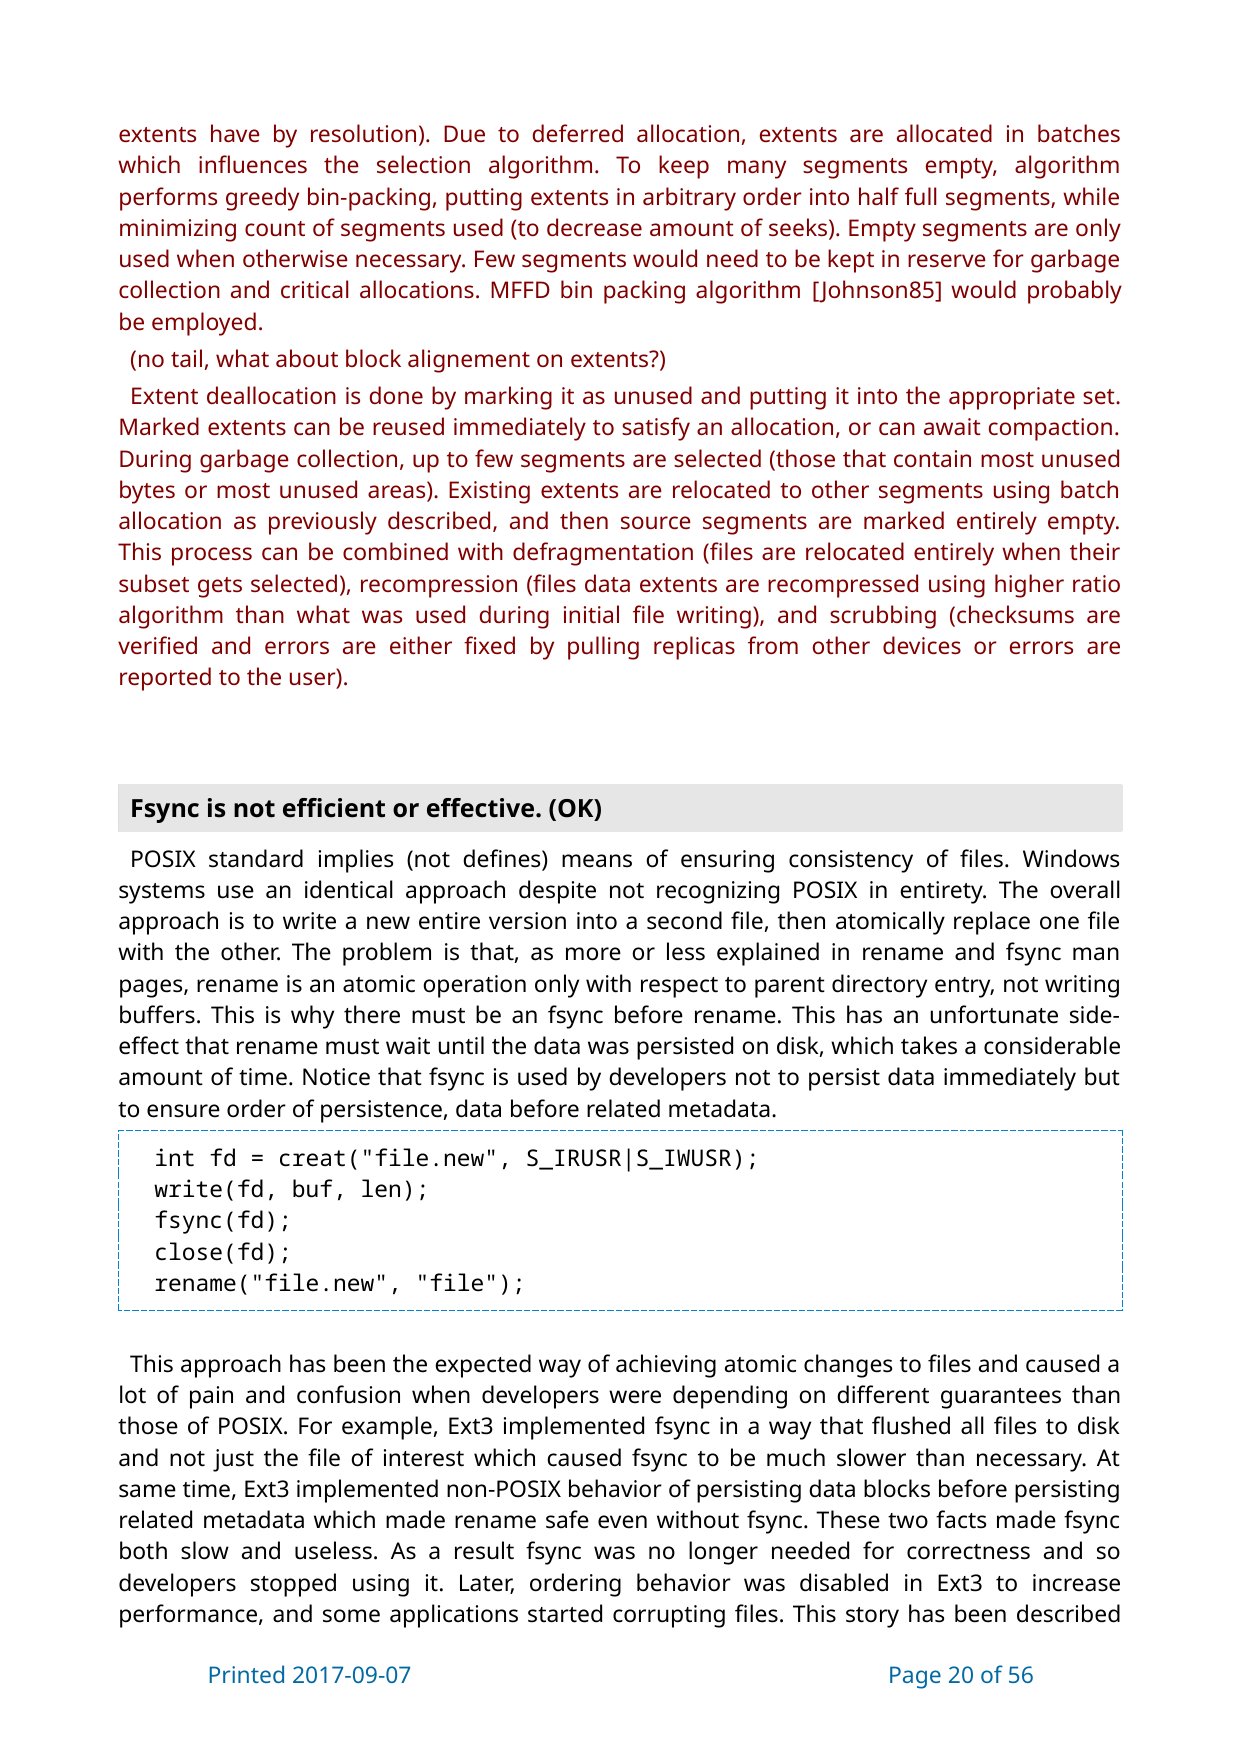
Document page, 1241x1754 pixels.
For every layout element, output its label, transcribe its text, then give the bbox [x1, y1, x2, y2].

text Extent deallocation is done by marking it as unused and putting it into the appropriate set. Marked extents can be reused immediately to satisfy an allocation, or can await compaction. During garbage collection, up to few segments are selected (those that contain most unused bytes or most unused areas). Existing extents are relocated to other segments using batch allocation as previously described, and then source segments are marked entirely empty. This process can be combined with defragmentation (files are relocated entirely when their subset gets selected), recompression (files data extents are recompressed using higher ratio algorithm than what was used during initial file writing), and scrubbing (checksums are verified and errors are either fixed by pulling replicas from other devices or errors are reported to the user). [118, 380, 1122, 692]
text extents have by resolution). Due to deferred allocation, extents are allocated in batches which influences the selection algorithm. To keep many segments empty, algorithm performs greedy bin-packing, putting extents in arbitrary order into half full segments, while minimizing count of segments used (to decrease amount of seeks). Empty segments are only used when otherwise necessary. Few segments would need to be kept in reserve for garbage collection and critical allocations. MFFD bin packing algorithm [Johnson85] would probably be employed. [118, 118, 1122, 337]
subtitle Fsync is not efficient or effective. (OK) [119, 786, 1122, 831]
text rename("file.new", "file"); [118, 1255, 1122, 1311]
text write(fd, buf, len); [118, 1161, 1122, 1192]
text This approach has been the expected way of achieving atomic changes to files and caused a lot of pain and confusion when developers were depending on different guarantees than those of POSIX. For example, Ext3 implemented fsync in a way that flushed all files to disk and not just the file of interest which caused fsync to be much slower than necessary. At same time, Ext3 implemented non-POSIX behavior of persisting data blocks before persisting related metadata which made rename safe even without fsync. These two facts made fsync both slow and useless. As a result fsync was no longer needed for correctness and so developers stopped using it. Later, ordering behavior was disabled in Ext3 to increase performance, and some applications started corrupting files. This story has been described [118, 1348, 1122, 1629]
text fsync(fd); [118, 1192, 1122, 1223]
text int fd = creat("file.new", S_IRUSR|S_IWUSR); [118, 1130, 1122, 1161]
text POSIX standard implies (not defines) means of ensuring consistency of files. Windows systems use an identical approach despite not recognizing POSIX in entirety. The overall approach is to write a new entire version into a second file, then atomically replace one file with the other. The problem is that, as more or less explained in rename and fsync man pages, rename is an atomic operation only with respect to parent directory entry, not writing buffers. This is why there must be an fsync before rename. This has an unfortunate side-effect that rename must wait until the data was persisted on disk, which takes a considerable amount of time. Notice that fsync is used by developers not to persist data immediately but to ensure order of persistence, data before related metadata. [118, 842, 1122, 1124]
text close(fd); [118, 1223, 1122, 1255]
text (no tail, what about block alignement on extents?) [118, 343, 1122, 374]
